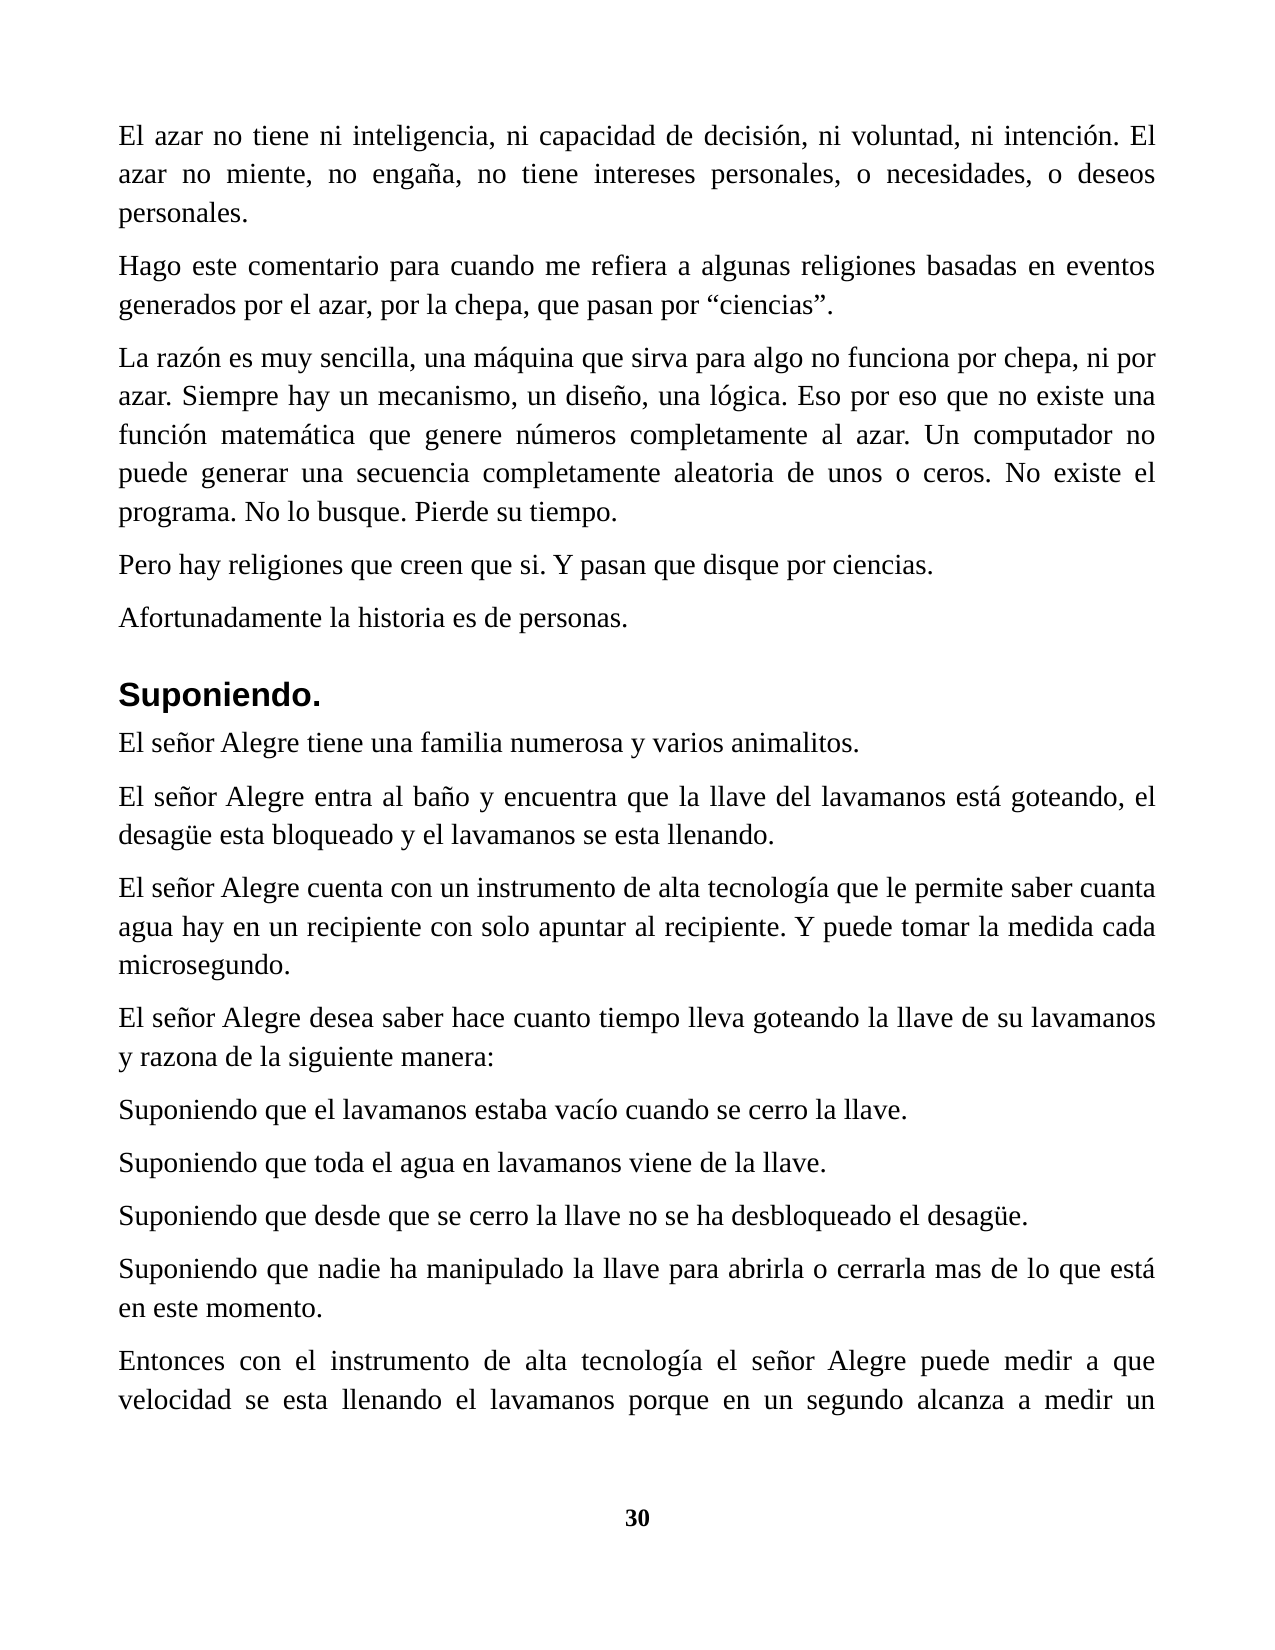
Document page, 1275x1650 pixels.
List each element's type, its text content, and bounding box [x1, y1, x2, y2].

text El señor Alegre cuenta con un instrumento de alta tecnología que le permite saber cuanta agua hay en un recipiente con solo apuntar al recipiente. Y puede tomar la medida cada microsegundo. [118, 870, 1157, 981]
text Suponiendo que toda el agua en lavamanos viene de la llave. [118, 1145, 1157, 1179]
text Pero hay religiones que creen que si. Y pasan que disque por ciencias. [118, 547, 1157, 581]
text El azar no tiene ni inteligencia, ni capacidad de decisión, ni voluntad, ni intención. El azar no miente, no engaña, no tiene intereses personales, o necesidades, o deseos personales. [118, 118, 1157, 229]
text El señor Alegre tiene una familia numerosa y varios animalitos. [118, 726, 1157, 759]
text Suponiendo que el lavamanos estaba vacío cuando se cerro la llave. [118, 1092, 1157, 1126]
text Suponiendo que nadie ha manipulado la llave para abrirla o cerrarla mas de lo que está en este momento. [118, 1252, 1157, 1324]
text Afortunadamente la historia es de personas. [118, 600, 1157, 634]
subtitle Suponiendo. [118, 674, 1157, 713]
text El señor Alegre desea saber hace cuanto tiempo lleva goteando la llave de su lavamanos y razona de la siguiente manera: [118, 1001, 1157, 1073]
text La razón es muy sencilla, una máquina que sirva para algo no funciona por chepa, ni por azar. Siempre hay un mecanismo, un diseño, una lógica. Eso por eso que no existe una función matemática que genere números completamente al azar. Un computador no puede generar una secuencia completamente aleatoria de unos o ceros. No existe el programa. No lo busque. Pierde su tiempo. [118, 340, 1157, 528]
text Suponiendo que desde que se cerro la llave no se ha desbloqueado el desagüe. [118, 1198, 1157, 1232]
text Hago este comentario para cuando me refiera a algunas religiones basadas en eventos generados por el azar, por la chepa, que pasan por “ciencias”. [118, 248, 1157, 320]
text El señor Alegre entra al baño y encuentra que la llave del lavamanos está goteando, el desagüe esta bloqueado y el lavamanos se esta llenando. [118, 779, 1157, 851]
text Entonces con el instrumento de alta tecnología el señor Alegre puede medir a que velocidad se esta llenando el lavamanos porque en un segundo alcanza a medir un [118, 1343, 1157, 1415]
